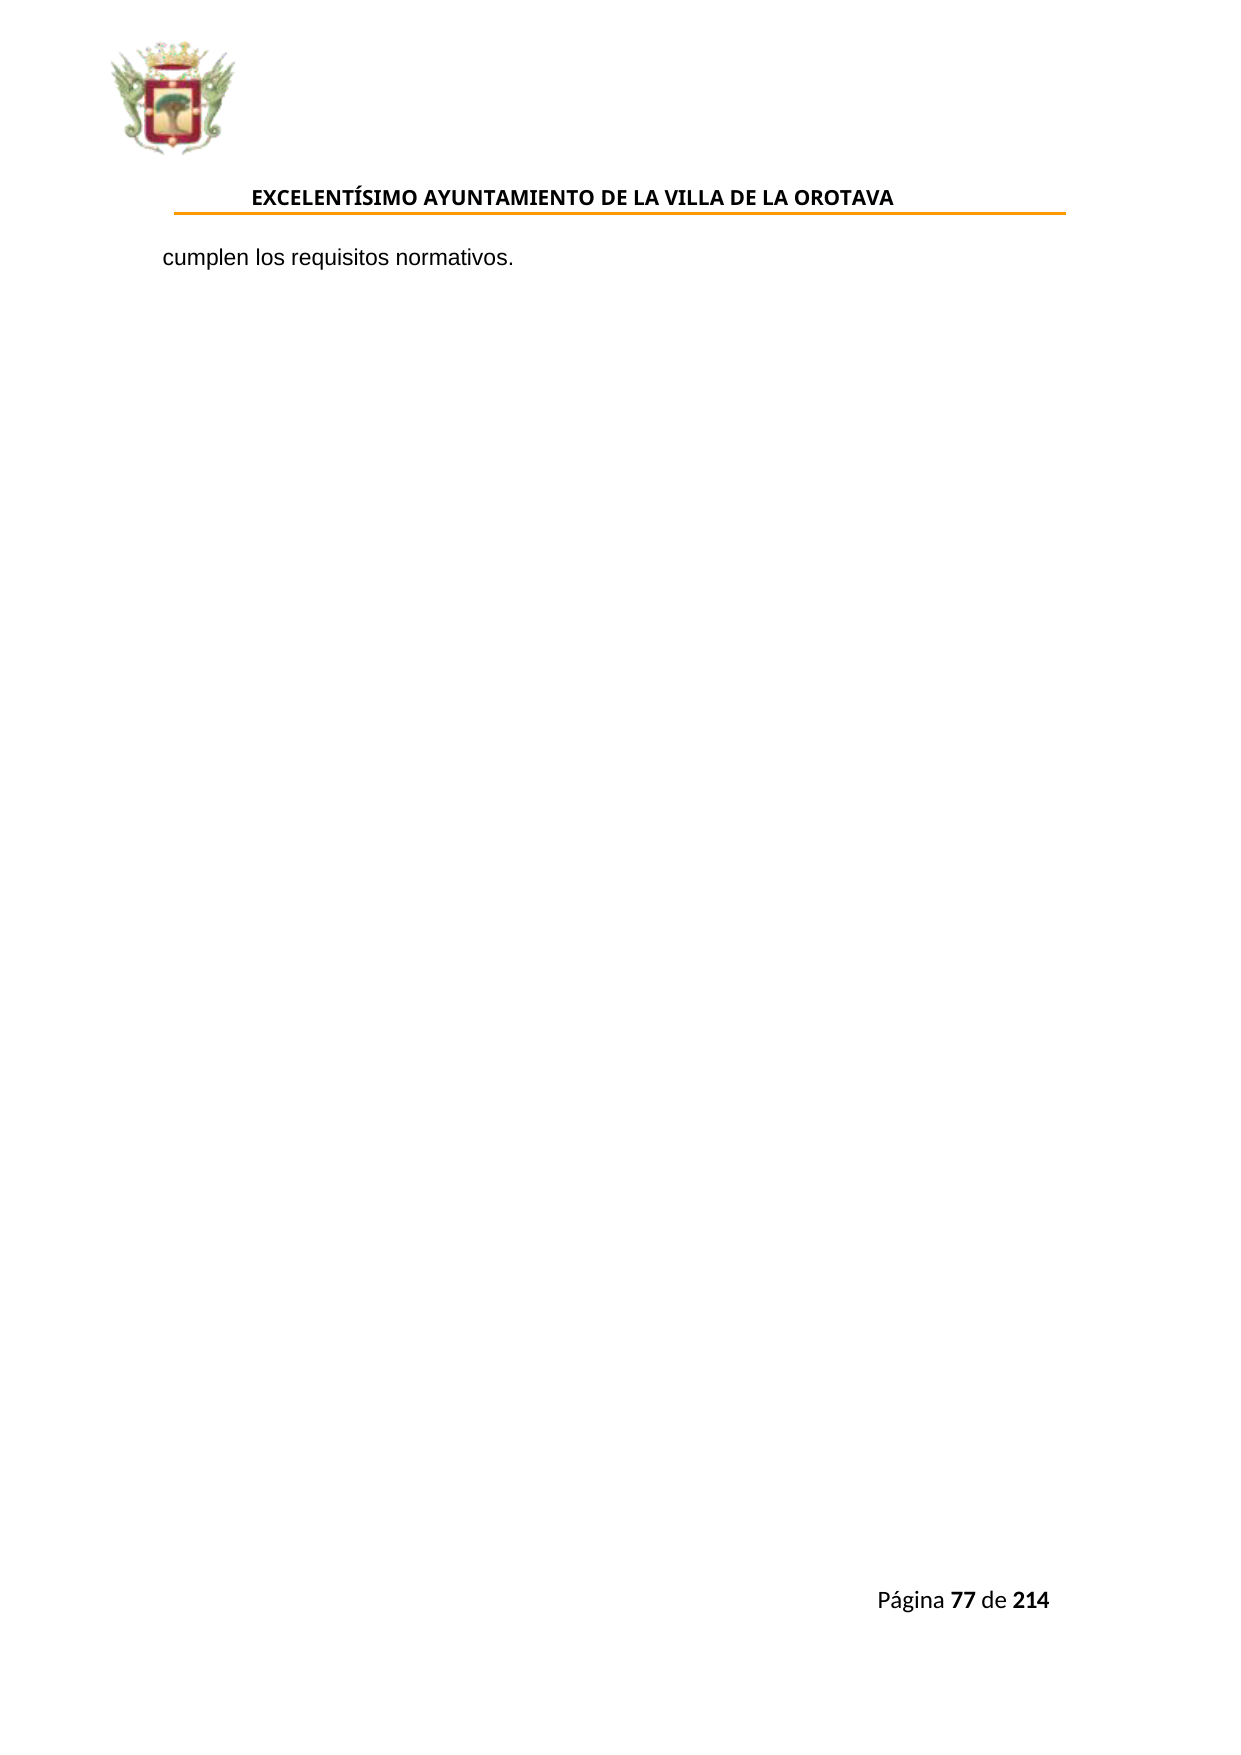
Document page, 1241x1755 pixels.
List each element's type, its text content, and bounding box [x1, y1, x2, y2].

text cumplen los requisitos normativos. [162, 244, 1064, 270]
